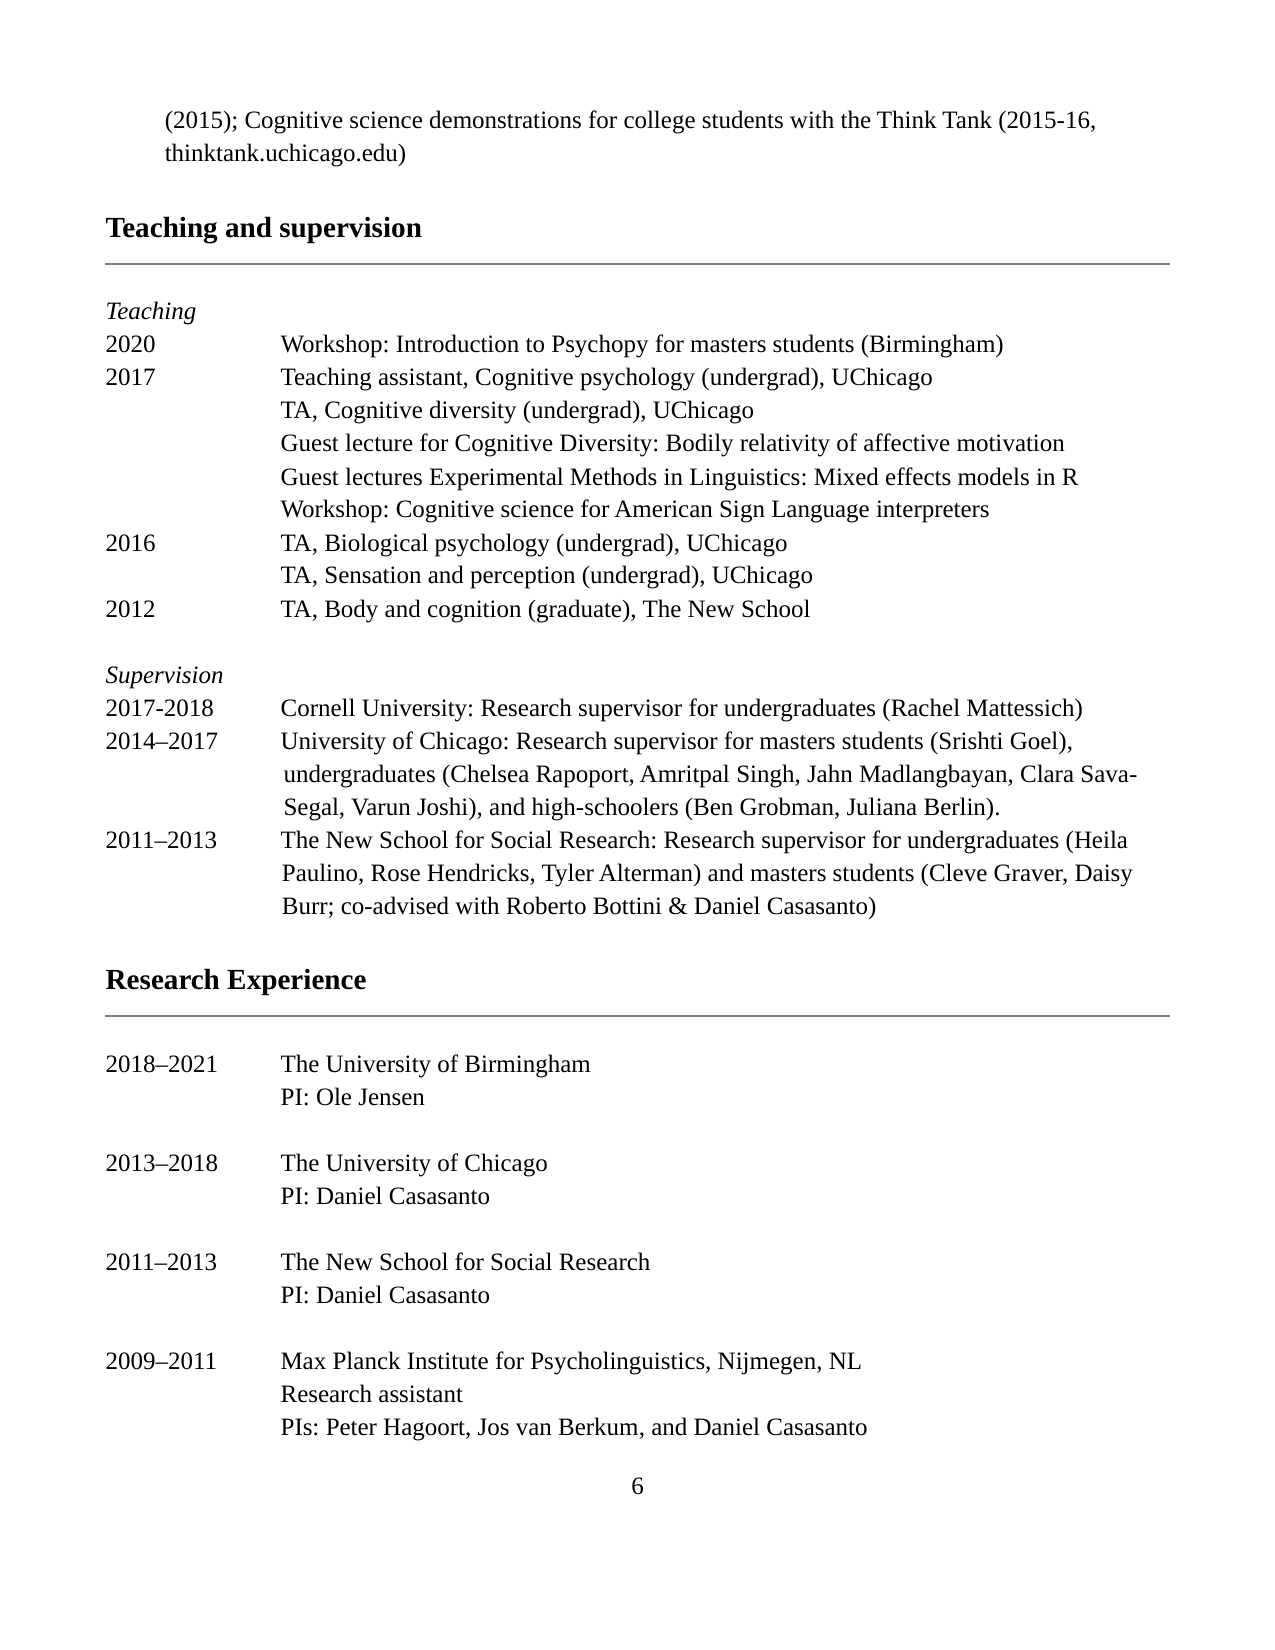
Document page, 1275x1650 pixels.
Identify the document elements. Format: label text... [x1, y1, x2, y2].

text 2018–2021 The University of Birmingham [105, 1049, 1170, 1078]
text 2017 Teaching assistant, Cognitive psychology (undergrad), UChicago [105, 362, 1170, 391]
text (2015); Cognitive science demonstrations for college students with the Think Tank (2015-16, thinktank.uchicago.edu) [105, 105, 1170, 167]
text Research Experience [105, 962, 1170, 996]
text 2016 TA, Biological psychology (undergrad), UChicago [105, 528, 1170, 556]
text 2017-2018 Cornell University: Research supervisor for undergraduates (Rachel Mattessich) [105, 693, 1170, 721]
text 2020 Workshop: Introduction to Psychopy for masters students (Birmingham) [105, 329, 1170, 358]
text 2011–2013 The New School for Social Research: Research supervisor for undergraduates (Heila Paulino, Rose Hendricks, Tyler Alterman) and masters students (Cleve Graver, Daisy Burr; co-advised with Roberto Bottini & Daniel Casasanto) [105, 825, 1170, 919]
text Teaching [105, 296, 1170, 325]
text PI: Daniel Casasanto [105, 1280, 1170, 1309]
text Research assistant [105, 1379, 1170, 1408]
text PIs: Peter Hagoort, Jos van Berkum, and Daniel Casasanto [105, 1412, 1170, 1441]
text Workshop: Cognitive science for American Sign Language interpreters [105, 494, 1170, 523]
text 2013–2018 The University of Chicago [105, 1148, 1170, 1177]
text Supervision [105, 660, 1170, 688]
text TA, Sensation and perception (undergrad), UChicago [105, 561, 1170, 589]
text TA, Cognitive diversity (undergrad), UChicago [105, 396, 1170, 424]
text 2009–2011 Max Planck Institute for Psycholinguistics, Nijmegen, NL [105, 1346, 1170, 1375]
text PI: Ole Jensen [105, 1082, 1170, 1111]
text Guest lectures Experimental Methods in Linguistics: Mixed effects models in R [105, 462, 1170, 490]
text 2012 TA, Body and cognition (graduate), The New School [105, 594, 1170, 622]
text 2014–2017 University of Chicago: Research supervisor for masters students (Srishti Goel), undergraduates (Chelsea Rapoport, Amritpal Singh, Jahn Madlangbayan, Clara Sava-Segal, Varun Joshi), and high-schoolers (Ben Grobman, Juliana Berlin). [105, 726, 1170, 821]
text PI: Daniel Casasanto [105, 1181, 1170, 1210]
text Guest lecture for Cognitive Diversity: Bodily relativity of affective motivation [105, 428, 1170, 457]
text Teaching and supervision [105, 210, 1170, 243]
text 2011–2013 The New School for Social Research [105, 1247, 1170, 1276]
